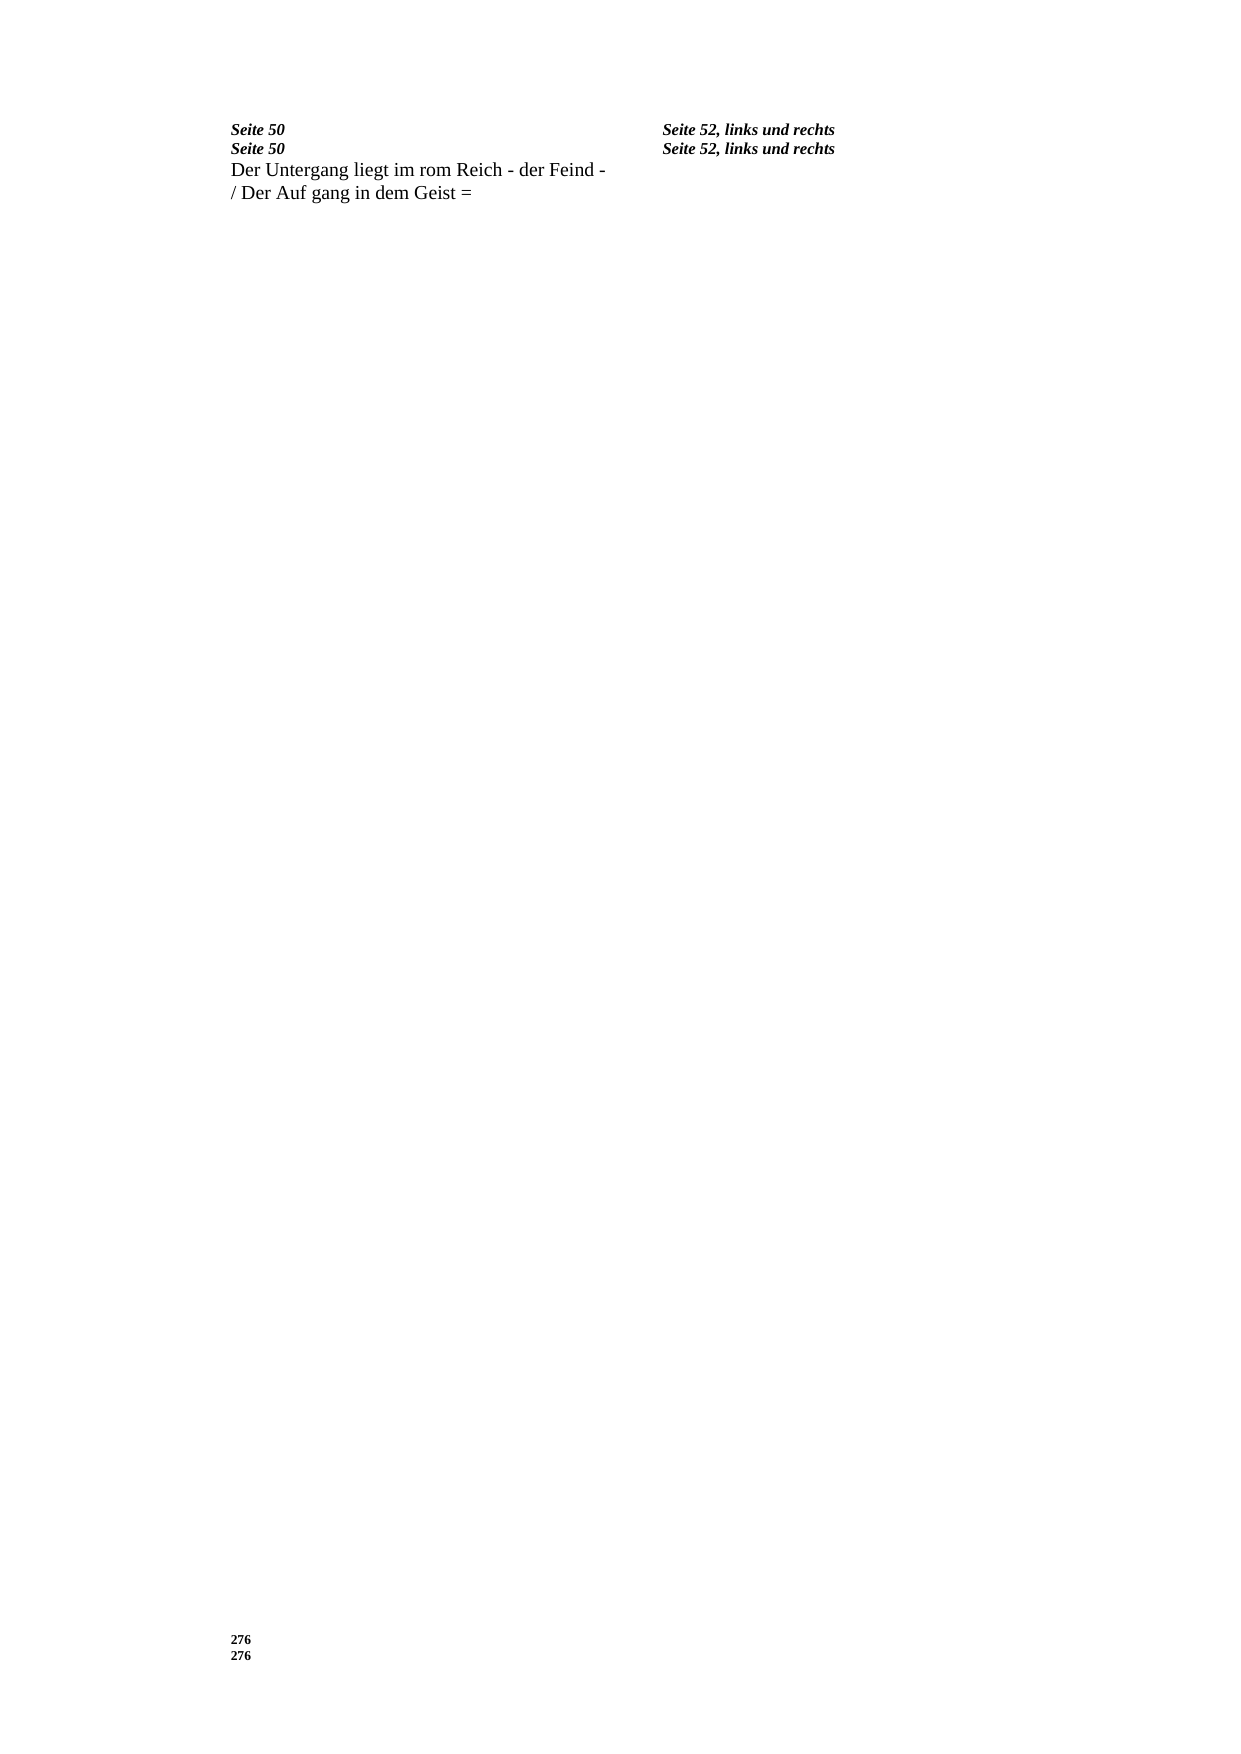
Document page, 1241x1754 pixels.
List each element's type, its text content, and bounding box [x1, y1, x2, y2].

text Der Untergang liegt im rom Reich - der Feind - / Der Auf gang in dem Geist = [231, 158, 609, 204]
